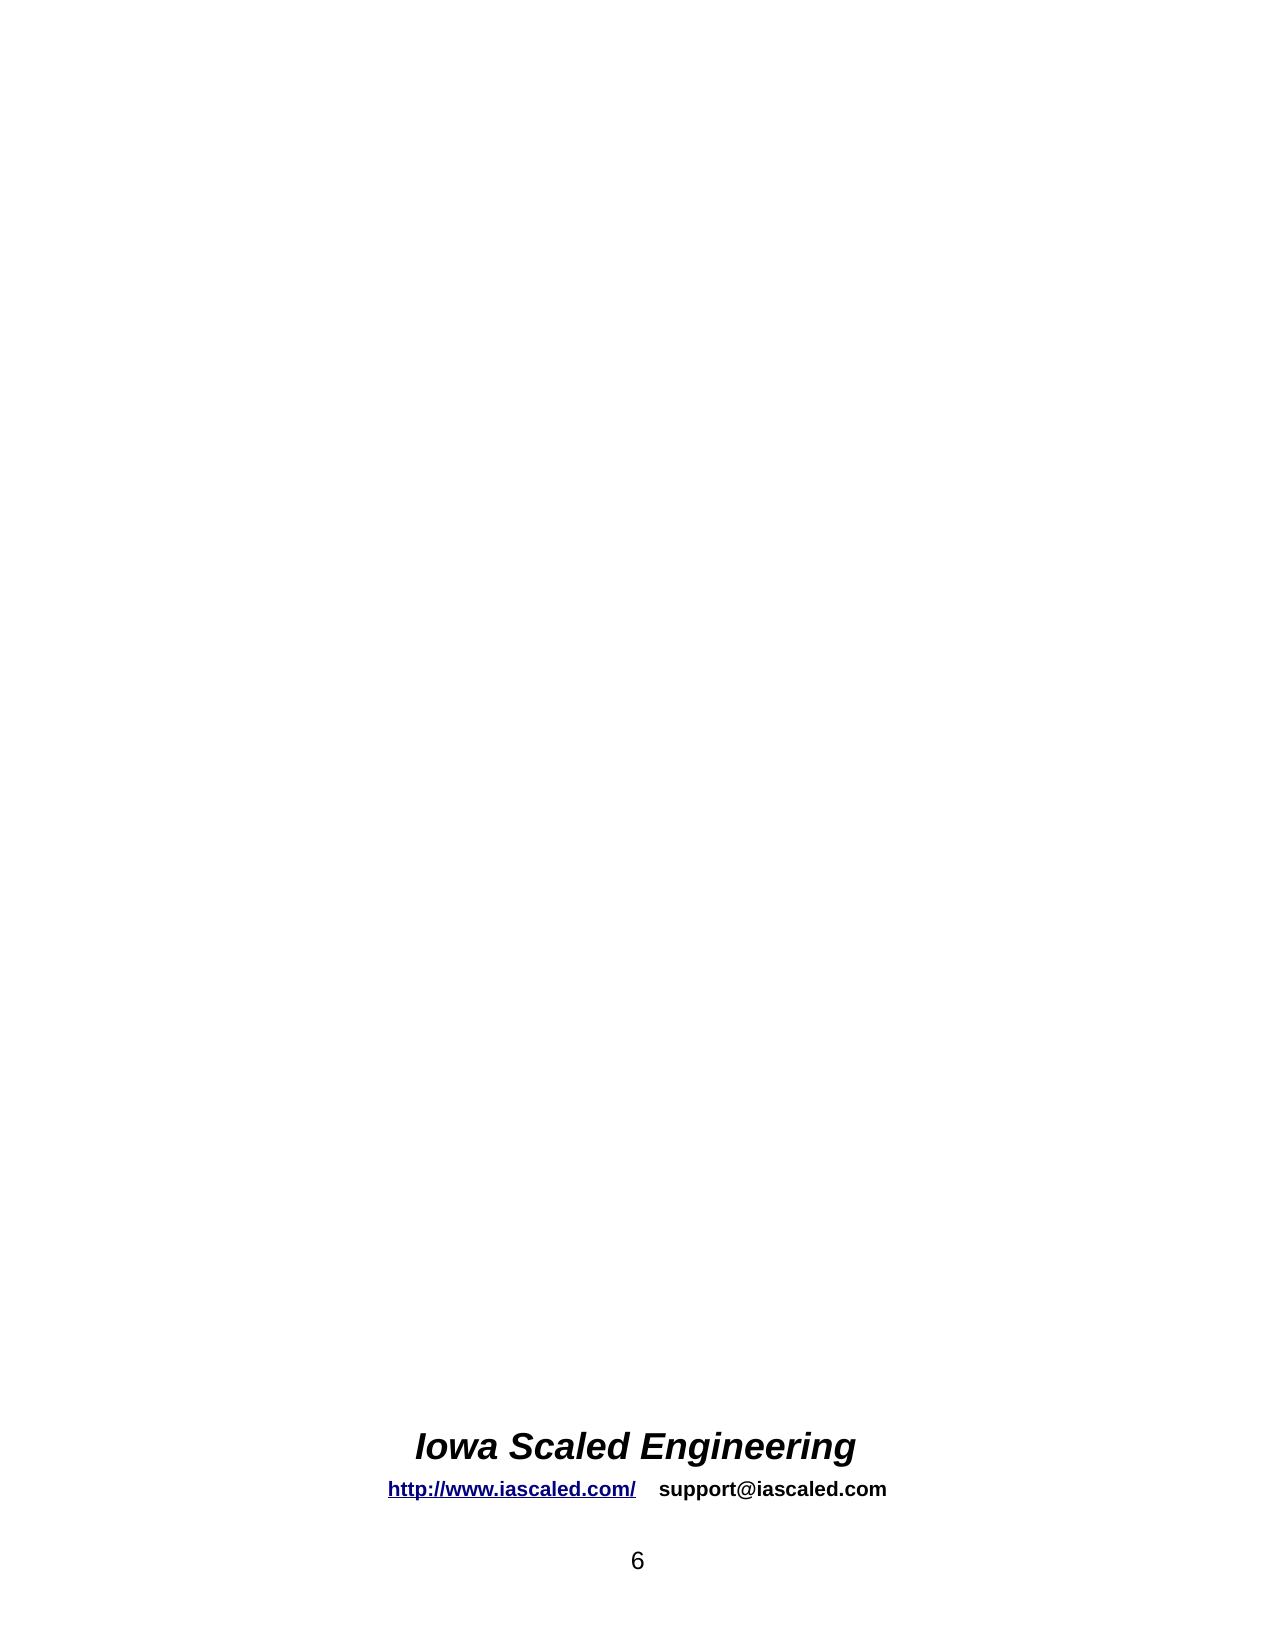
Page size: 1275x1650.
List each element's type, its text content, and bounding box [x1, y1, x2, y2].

text Iowa Scaled Engineering [337, 1424, 937, 1467]
text http://www.iascaled.com/ support@iascaled.com [337, 1476, 937, 1500]
